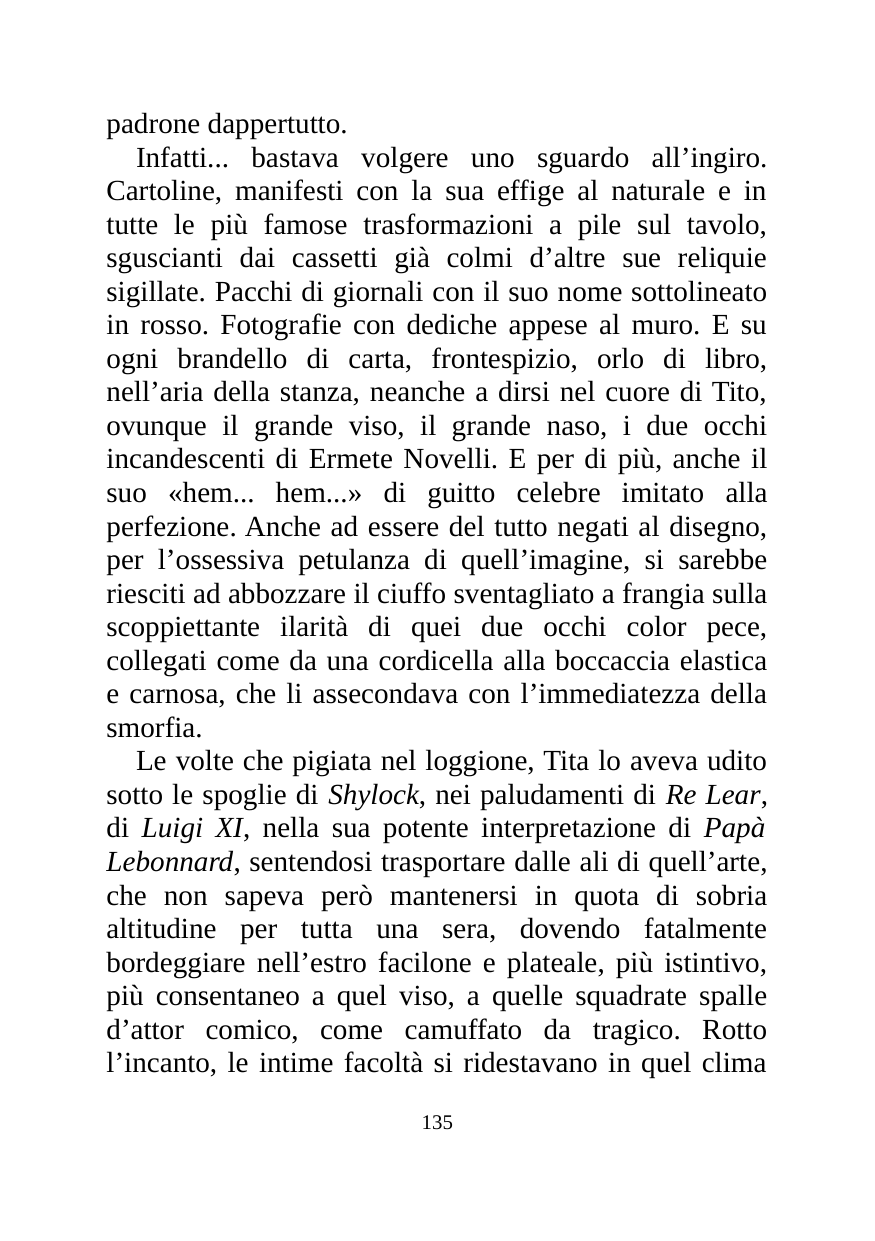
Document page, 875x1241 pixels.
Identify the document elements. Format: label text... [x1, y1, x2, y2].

text padrone dappertutto. [106, 106, 768, 140]
text Infatti... bastava volgere uno sguardo all’ingiro. Cartoline, manifesti con la sua effige al naturale e in tutte le più famose trasformazioni a pile sul tavolo, sguscianti dai cassetti già colmi d’altre sue reliquie sigillate. Pacchi di giornali con il suo nome sottolineato in rosso. Fotografie con dediche appese al muro. E su ogni brandello di carta, frontespizio, orlo di libro, nell’aria della stanza, neanche a dirsi nel cuore di Tito, ovunque il grande viso, il grande naso, i due occhi incandescenti di Ermete Novelli. E per di più, anche il suo «hem... hem...» di guitto celebre imitato alla perfezione. Anche ad essere del tutto negati al disegno, per l’ossessiva petulanza di quell’imagine, si sarebbe riesciti ad abbozzare il ciuffo sventagliato a frangia sulla scoppiettante ilarità di quei due occhi color pece, collegati come da una cordicella alla boccaccia elastica e carnosa, che li assecondava con l’immediatezza della smorfia. [106, 140, 768, 743]
text Le volte che pigiata nel loggione, Tita lo aveva udito sotto le spoglie di Shylock, nei paludamenti di Re Lear, di Luigi XI, nella sua potente interpretazione di Papà Lebonnard, sentendosi trasportare dalle ali di quell’arte, che non sapeva però mantenersi in quota di sobria altitudine per tutta una sera, dovendo fatalmente bordeggiare nell’estro facilone e plateale, più istintivo, più consentaneo a quel viso, a quelle squadrate spalle d’attor comico, come camuffato da tragico. Rotto l’incanto, le intime facoltà si ridestavano in quel clima [106, 743, 768, 1079]
